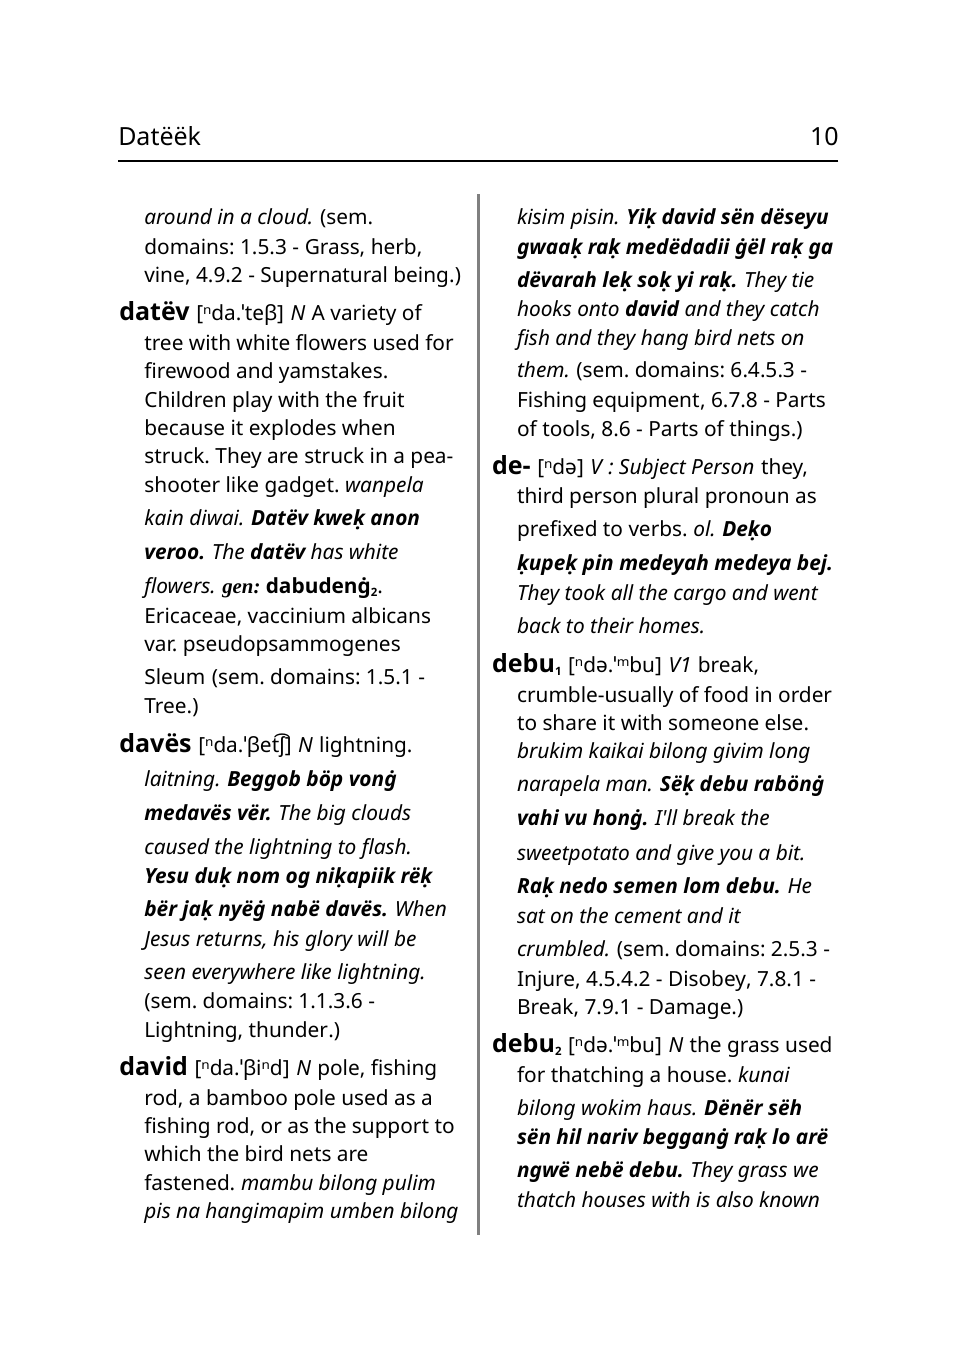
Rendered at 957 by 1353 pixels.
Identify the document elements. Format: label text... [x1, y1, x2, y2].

text david [ⁿda.ˈβiⁿd] N pole, fishing rod, a bamboo pole used as a fishing rod, or as the support to which the bird nets are fastened. mambu bilong pulim pis na hangimapim umben bilong [119, 1046, 465, 1229]
text datëv [ⁿda.ˈteβ] N A variety of tree with white flowers used for firewood and yamstakes. Children play with the fruit because it explodes when struck. They are struck in a pea-shooter like gadget. wanpela kain diwai. Datëv kweḳ anon veroo. The datëv has white flowers. gen: dabudenġ2. Ericaceae, vaccinium albicans var. pseudopsammogenes Sleum (sem. domains: 1.5.1 - Tree.) [119, 291, 465, 722]
text davës [ⁿda.ˈβet͡ʃ] N lightning. laitning. Beggob böp vonġ medavës vër. The big clouds caused the lightning to flash. Yesu duḳ nom og niḳapiik rëḳ bër jaḳ nyëġ nabë davës. When Jesus returns, his glory will be seen everywhere like lightning. (sem. domains: 1.1.3.6 - Lightning, thunder.) [119, 722, 465, 1046]
text de- [ⁿdə] V : Subject Person they, third person plural pronoun as prefixed to verbs. ol. Deḳo ḳupeḳ pin medeyah medeya bej. They took all the cargo and went back to their homes. [492, 444, 837, 642]
text kisim pisin. Yiḳ david sën dëseyu gwaaḳ raḳ medëdadii ġël raḳ ga dëvarah leḳ soḳ yi raḳ. They tie hooks onto david and they catch fish and they hang bird nets on them. (sem. domains: 6.4.5.3 - Fishing equipment, 6.7.8 - Parts of tools, 8.6 - Parts of things.) [492, 196, 837, 444]
text around in a cloud. (sem. domains: 1.5.3 - Grass, herb, vine, 4.9.2 - Supernatural being.) [119, 196, 465, 291]
text debu2 [ⁿdə.ˈᵐbu] N the grass used for thatching a house. kunai bilong wokim haus. Dënër sëh sën hil nariv begganġ raḳ lo arë ngwë nebë debu. They grass we thatch houses with is also known [492, 1023, 837, 1217]
text debu1 [ⁿdə.ˈᵐbu] V1 break, crumble-usually of food in order to share it with someone else. brukim kaikai bilong givim long narapela man. Sëḳ debu rabönġ vahi vu honġ. I'll break the sweetpotato and give you a bit. Raḳ nedo semen lom debu. He sat on the cement and it crumbled. (sem. domains: 2.5.3 - Injure, 4.5.4.2 - Disobey, 7.8.1 - Break, 7.9.1 - Damage.) [492, 642, 837, 1023]
